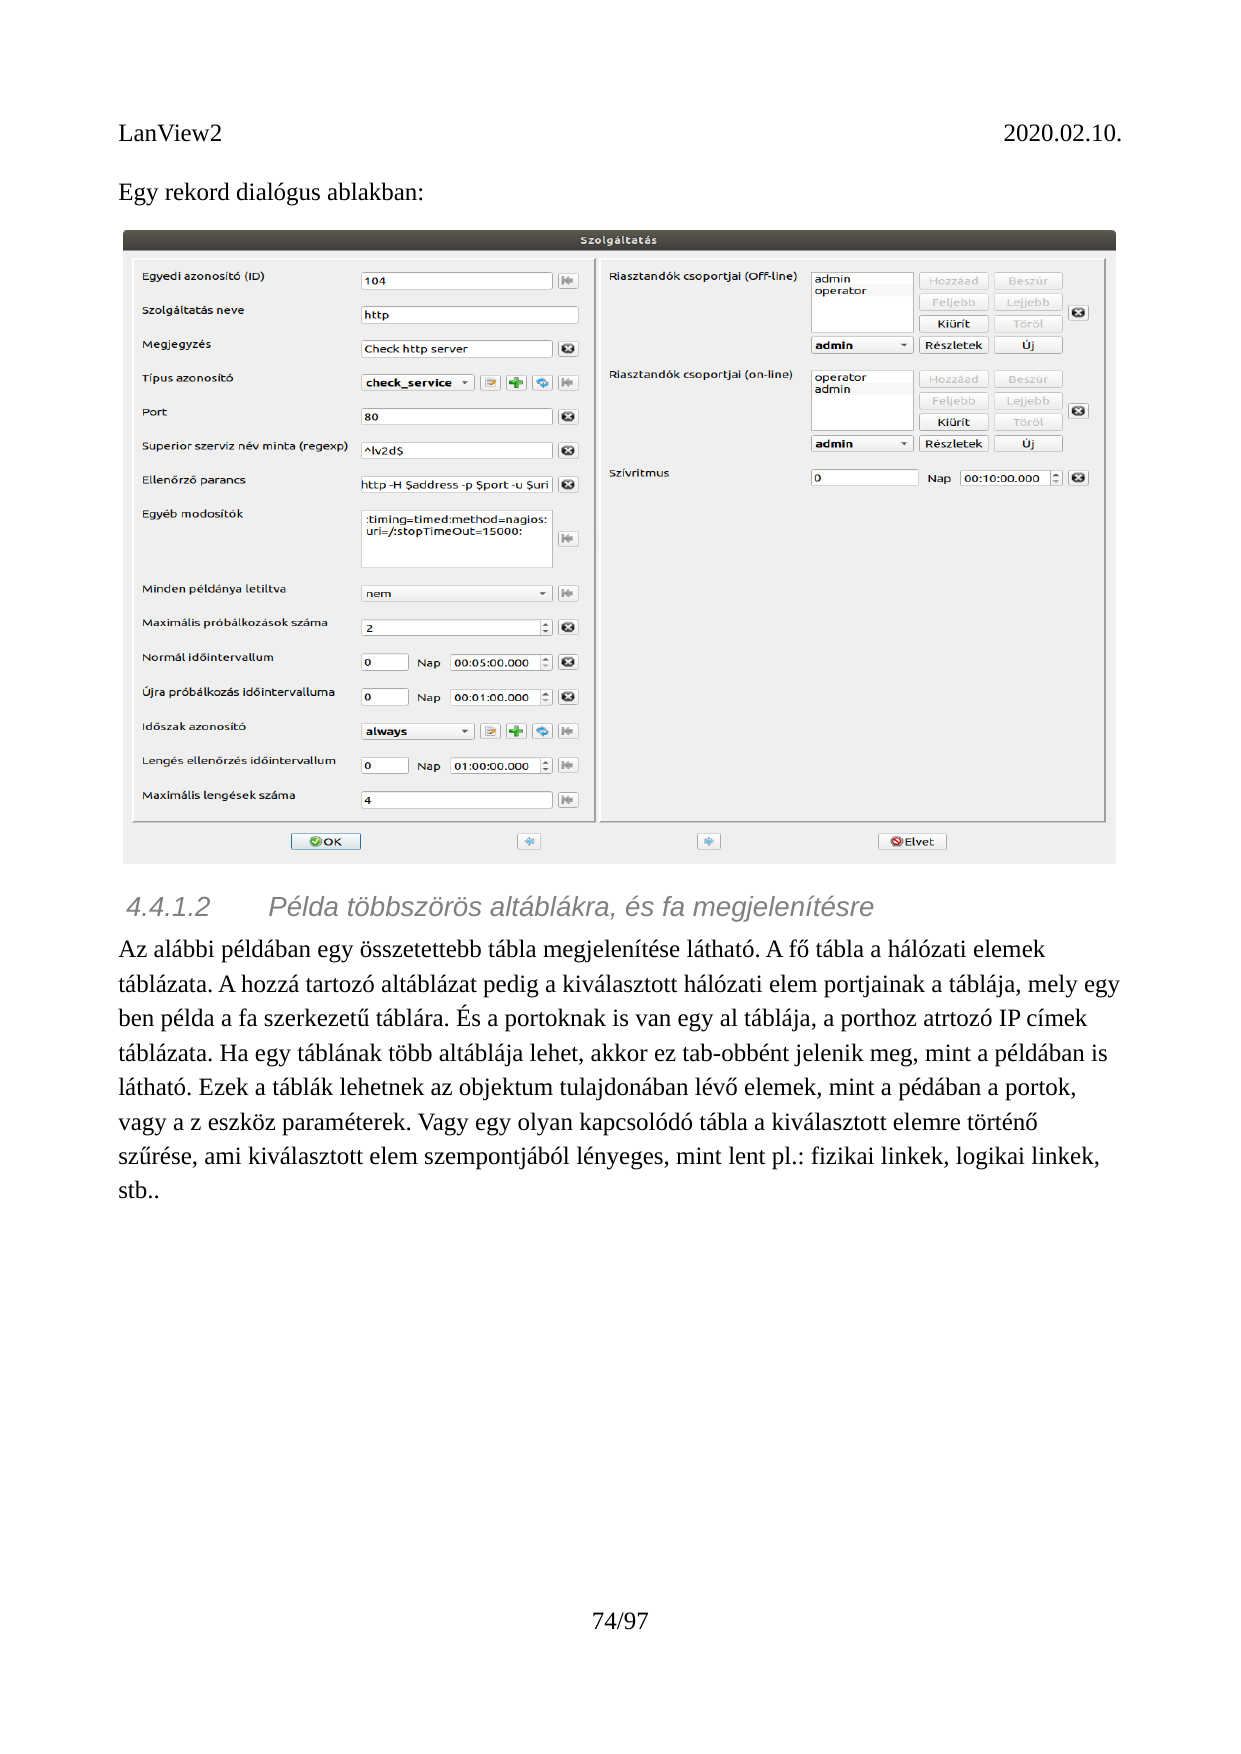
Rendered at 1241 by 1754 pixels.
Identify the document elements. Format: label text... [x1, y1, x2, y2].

picture [118, 226, 1123, 870]
subtitle Példa többszörös altáblákra, és fa megjelenítésre [118, 890, 1122, 922]
text Egy rekord dialógus ablakban: [118, 177, 1122, 206]
text Az alábbi példában egy összetettebb tábla megjelenítése látható. A fő tábla a hálózati elemek táblázata. A hozzá tartozó altáblázat pedig a kiválasztott hálózati elem portjainak a táblája, mely egy ben példa a fa szerkezetű táblára. És a portoknak is van egy al táblája, a porthoz atrtozó IP címek táblázata. Ha egy táblának több altáblája lehet, akkor ez tab-obbént jelenik meg, mint a példában is látható. Ezek a táblák lehetnek az objektum tulajdonában lévő elemek, mint a pédában a portok, vagy a z eszköz paraméterek. Vagy egy olyan kapcsolódó tábla a kiválasztott elemre történő szűrése, ami kiválasztott elem szempontjából lényeges, mint lent pl.: fizikai linkek, logikai linkek, stb.. [118, 934, 1122, 1204]
